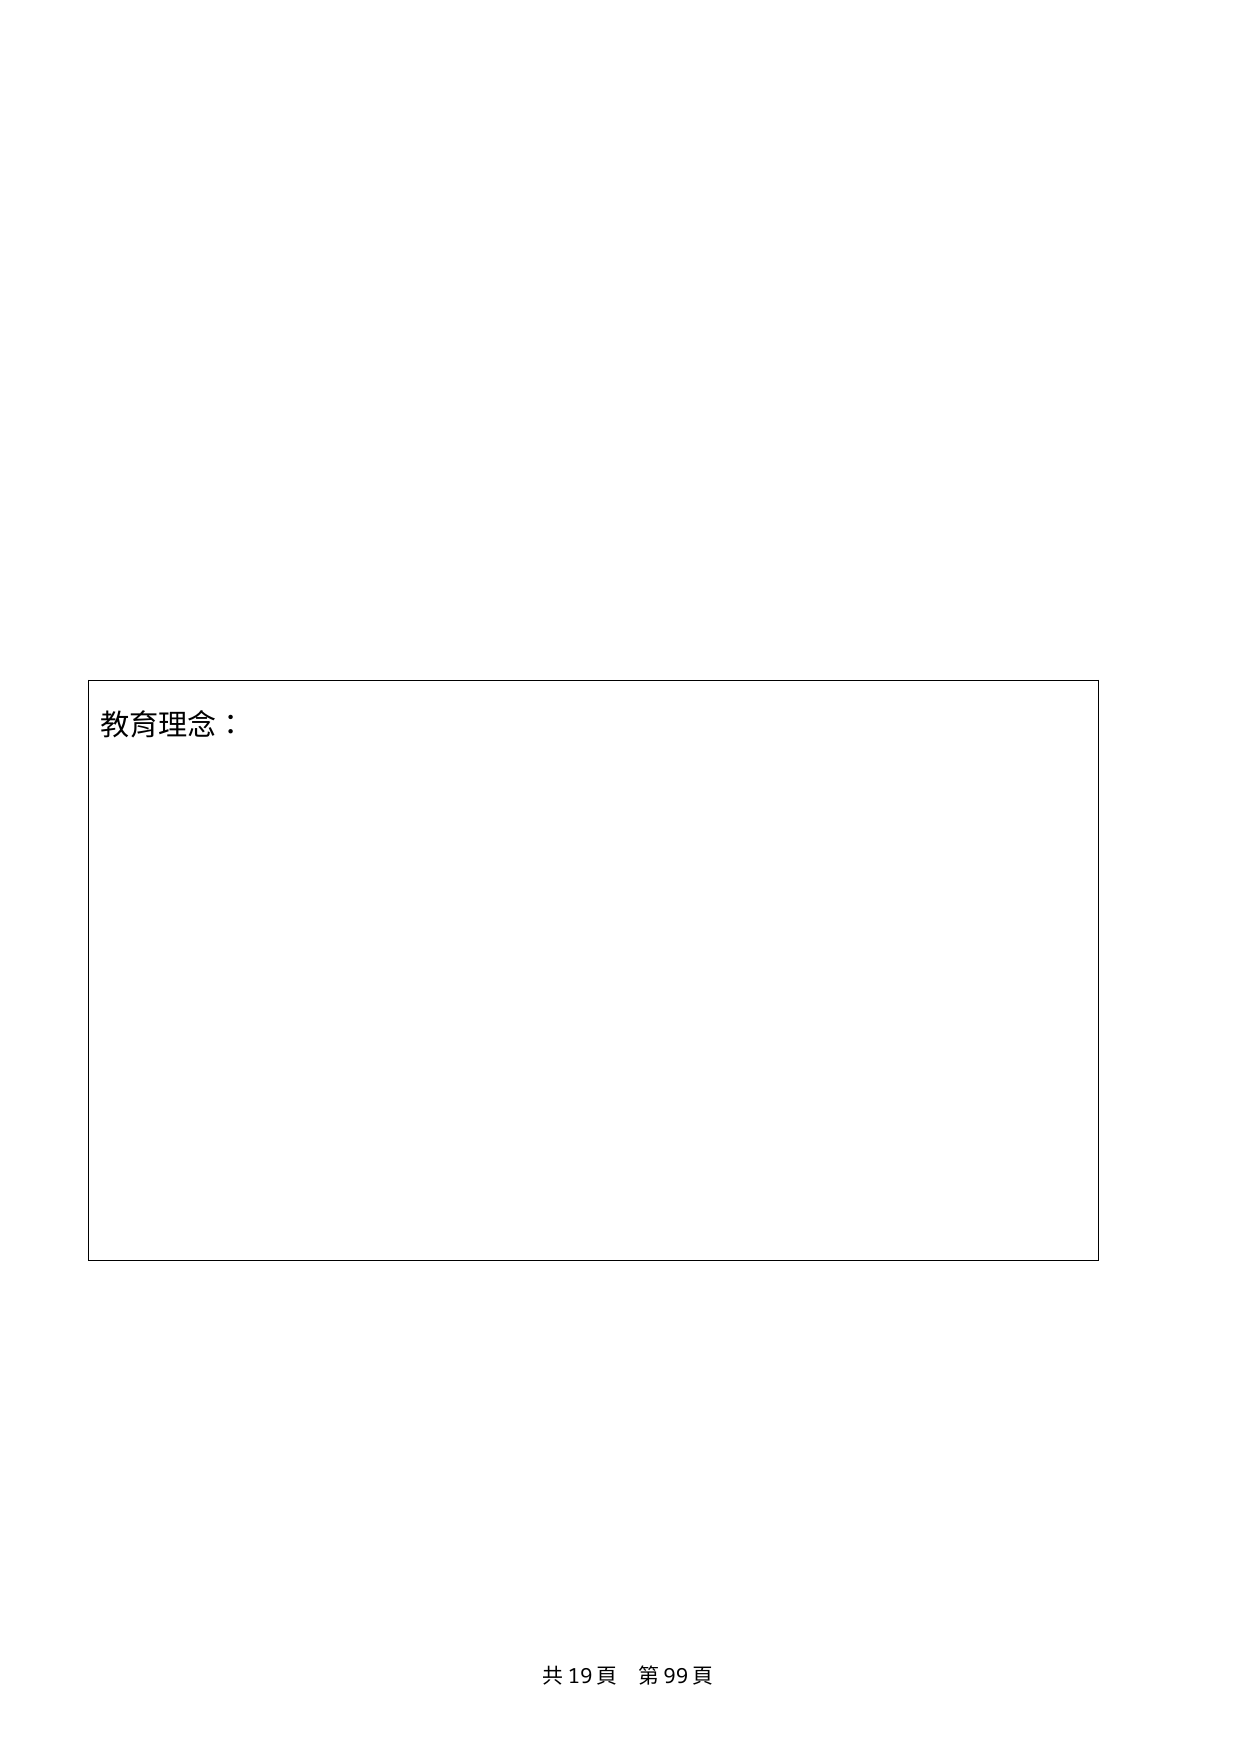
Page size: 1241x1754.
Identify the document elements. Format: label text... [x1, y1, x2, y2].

table_header 教育理念： [89, 681, 1098, 1260]
